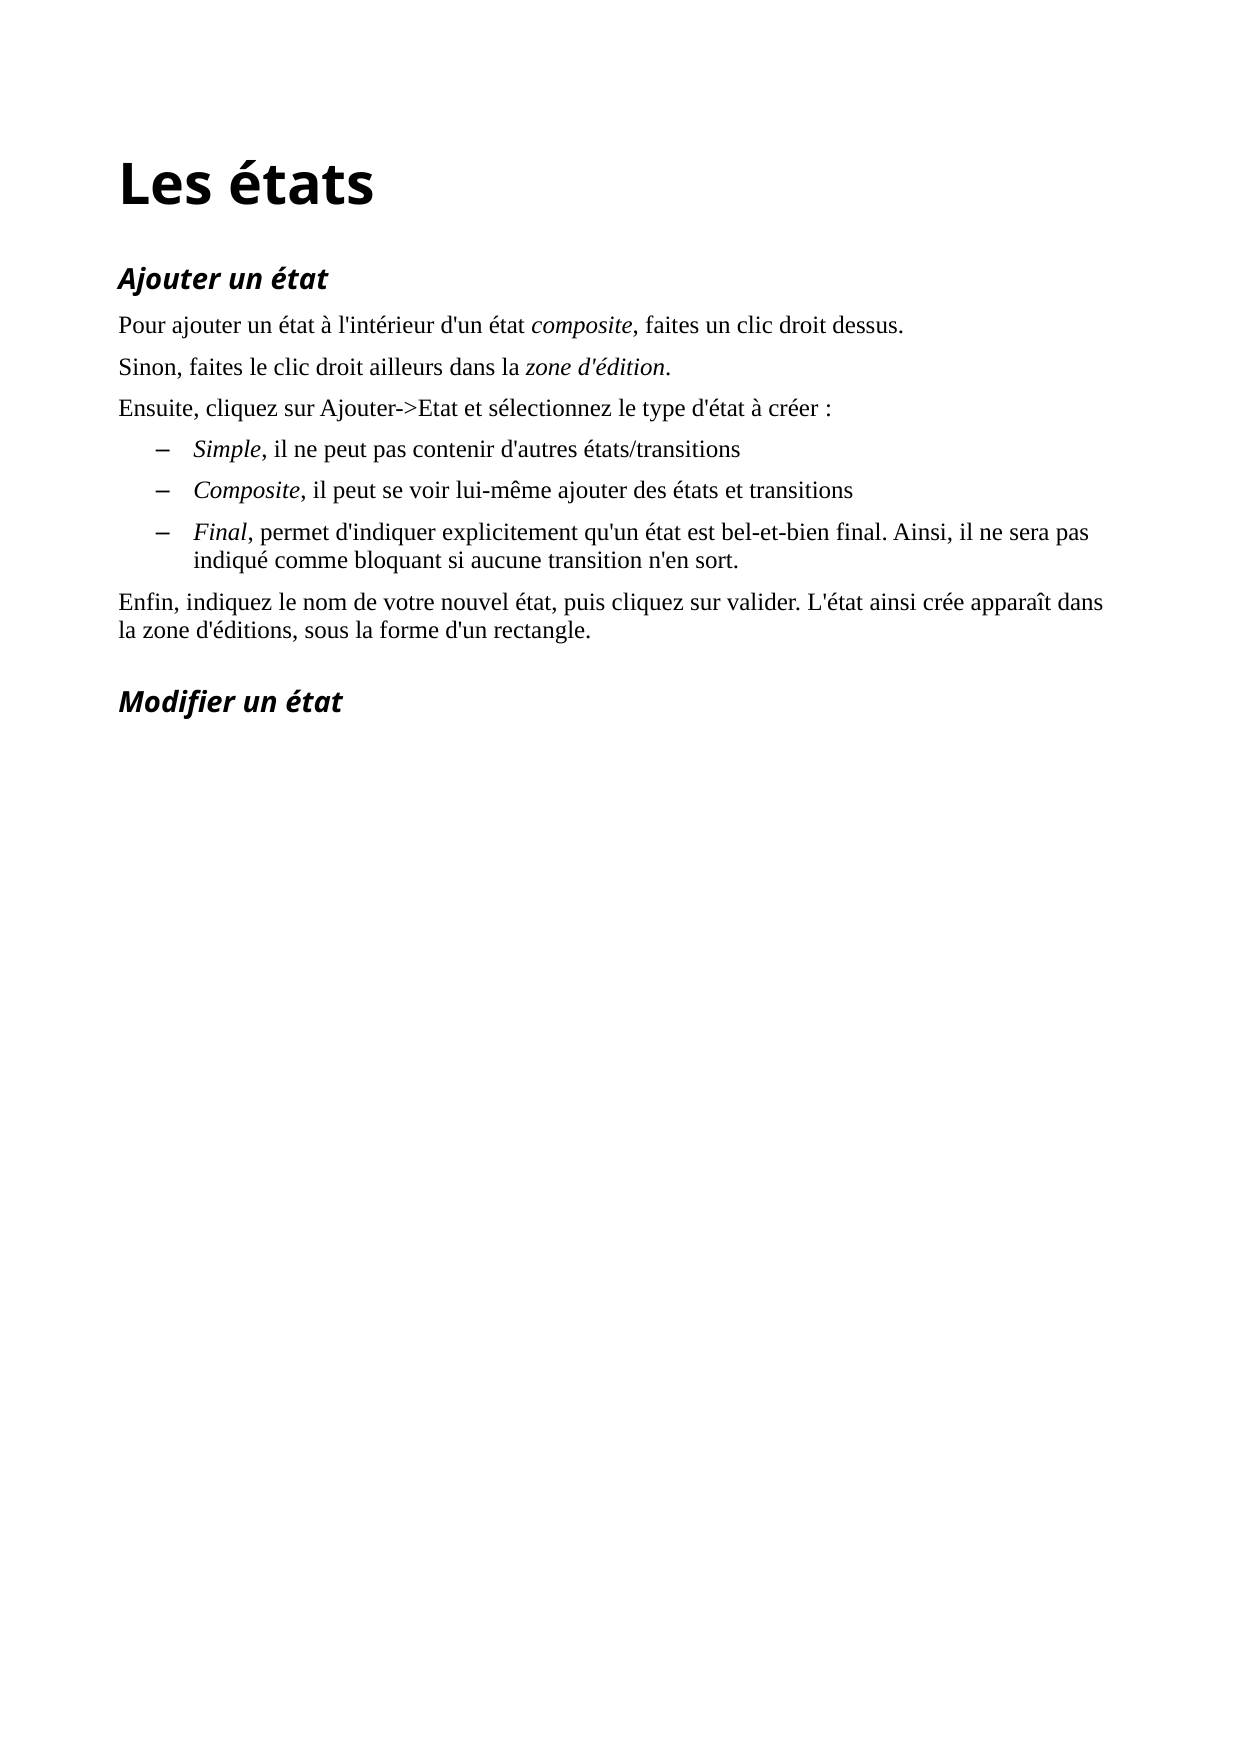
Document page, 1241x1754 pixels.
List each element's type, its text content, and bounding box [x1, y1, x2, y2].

subtitle Les états [118, 143, 1122, 221]
list Composite, il peut se voir lui-même ajouter des états et transitions [156, 476, 1122, 504]
text Ensuite, cliquez sur Ajouter->Etat et sélectionnez le type d'état à créer : [118, 393, 1122, 422]
subtitle Ajouter un état [118, 258, 1122, 298]
list Simple, il ne peut pas contenir d'autres états/transitions [156, 434, 1122, 463]
text Enfin, indiquez le nom de votre nouvel état, puis cliquez sur valider. L'état ainsi crée apparaît dans la zone d'éditions, sous la forme d'un rectangle. [118, 587, 1122, 644]
text Sinon, faites le clic droit ailleurs dans la zone d'édition. [118, 352, 1122, 381]
list Final, permet d'indiquer explicitement qu'un état est bel-et-bien final. Ainsi, il ne sera pas indiqué comme bloquant si aucune transition n'en sort. [156, 517, 1122, 574]
text Pour ajouter un état à l'intérieur d'un état composite, faites un clic droit dessus. [118, 311, 1122, 339]
subtitle Modifier un état [118, 682, 1122, 721]
